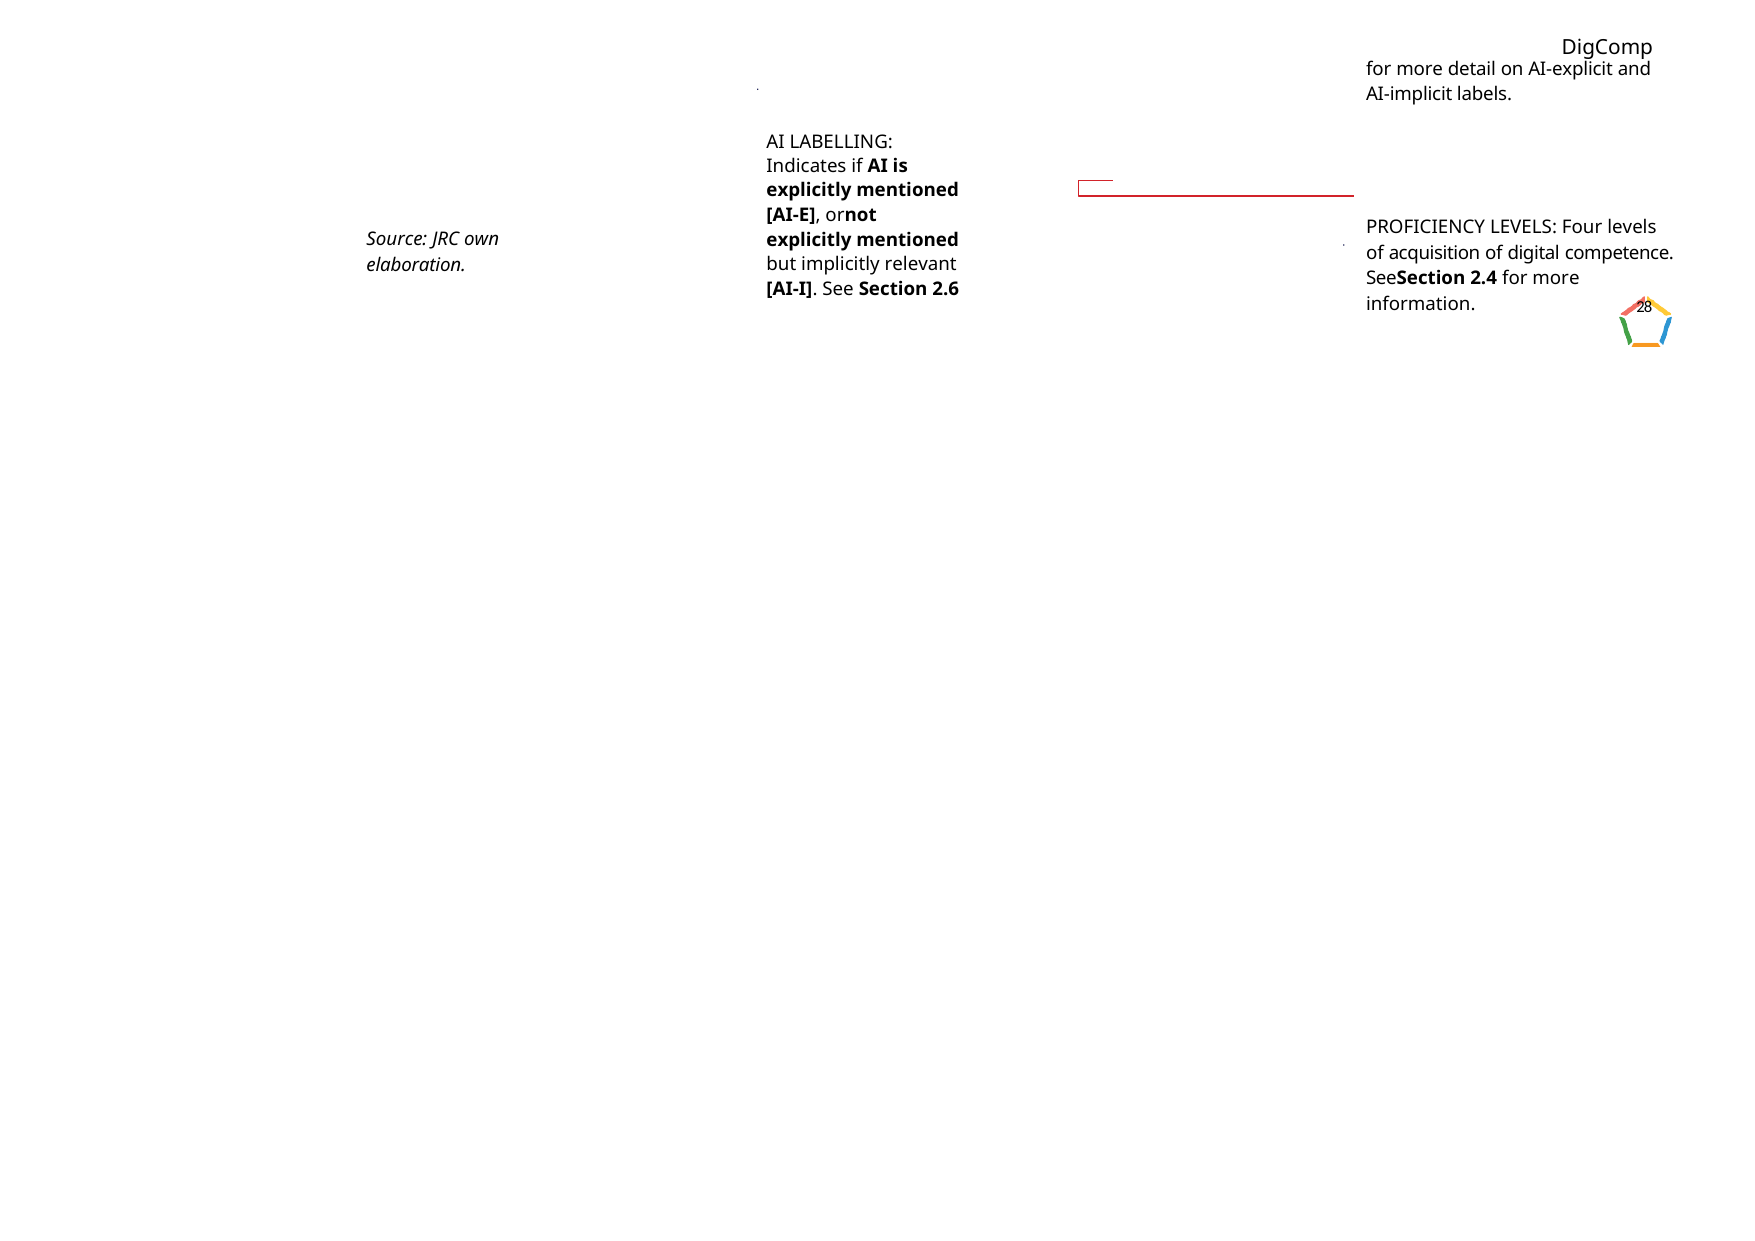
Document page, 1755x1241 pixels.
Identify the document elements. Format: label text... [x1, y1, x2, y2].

text AI LABELLING: Indicates if AI is explicitly mentioned [AI-E], ornot explicitly mentioned but implicitly relevant [AI-I]. See Section 2.6 [766, 129, 960, 301]
text Source: JRC own elaboration. [366, 225, 544, 276]
text PROFICIENCY LEVELS: Four levels of acquisition of digital competence. SeeSection 2.4 for more information. [1366, 214, 1678, 316]
text for more detail on AI-explicit and AI-implicit labels. [1366, 56, 1678, 105]
